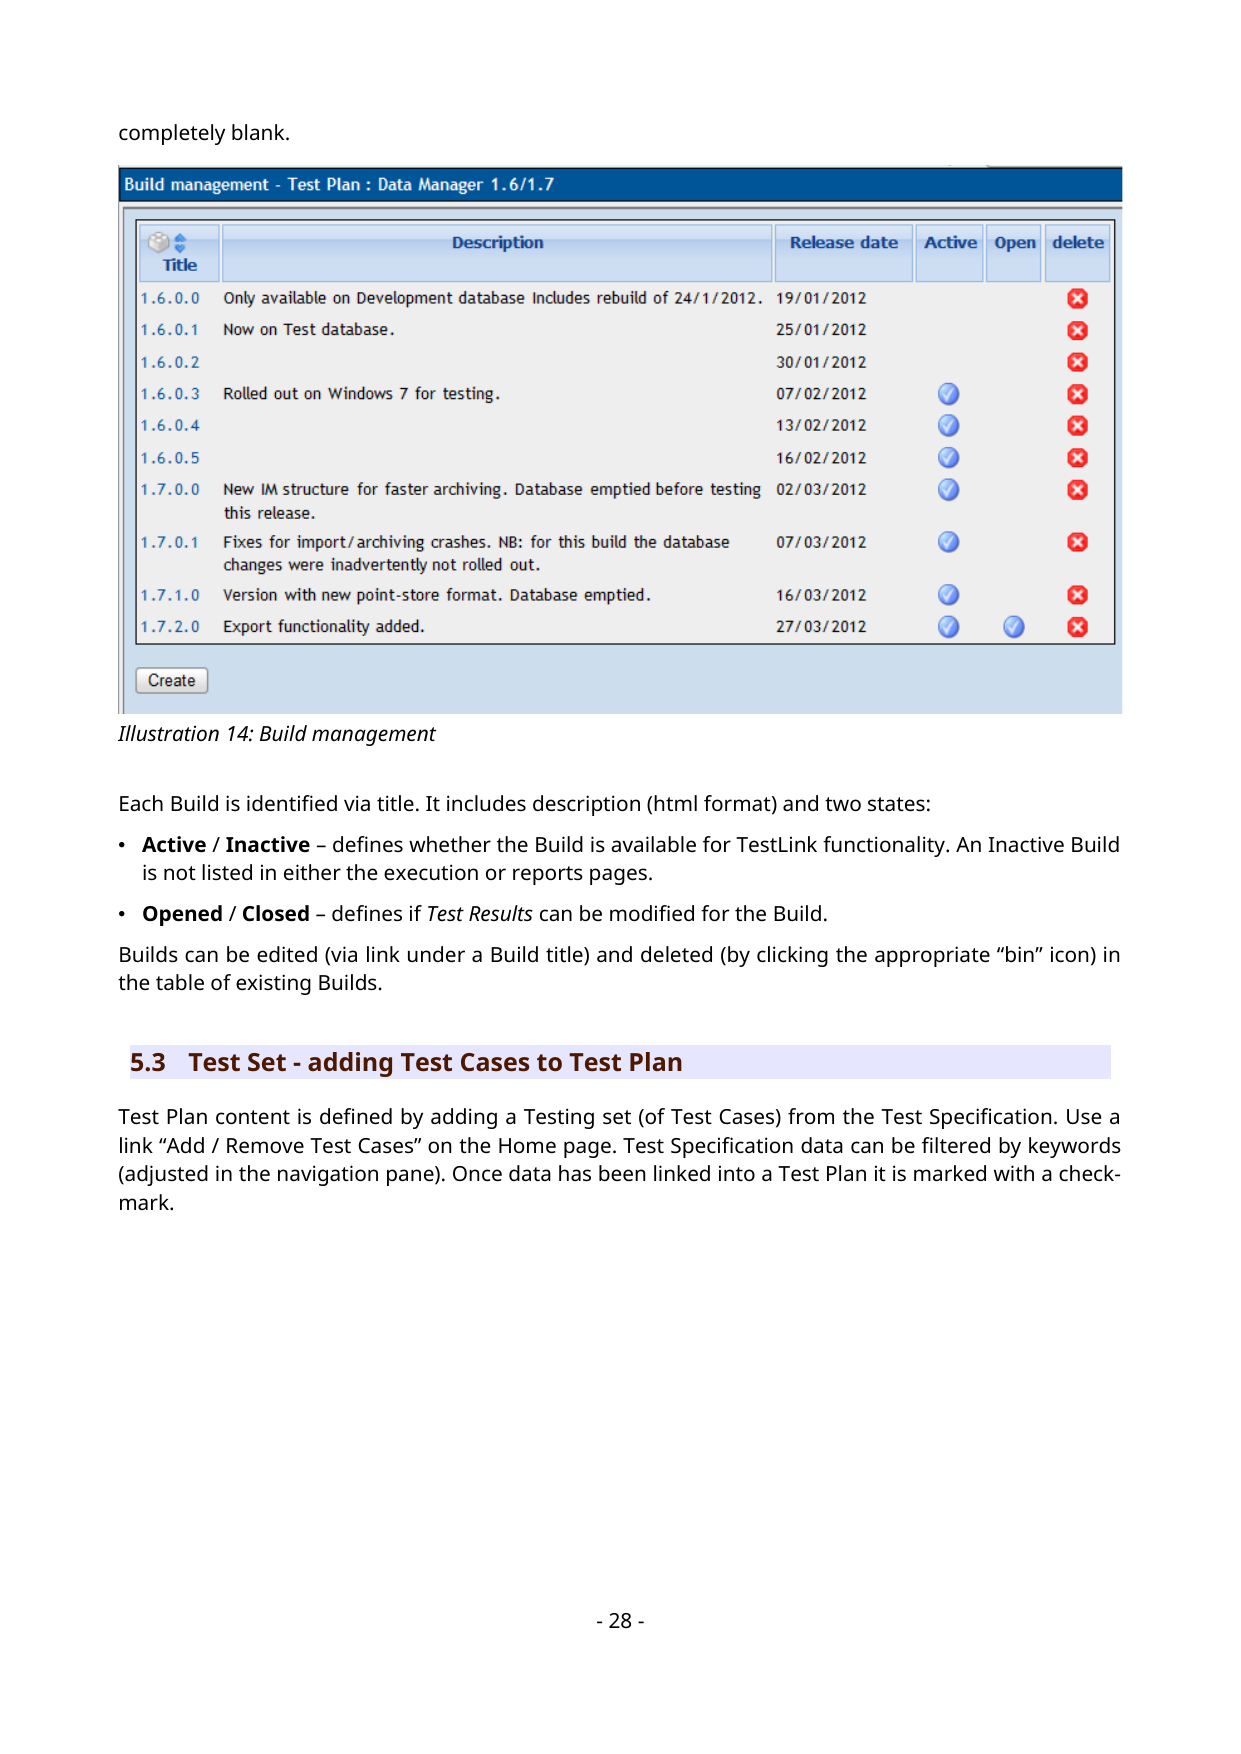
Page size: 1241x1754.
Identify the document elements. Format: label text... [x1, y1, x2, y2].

text Test Plan content is defined by adding a Testing set (of Test Cases) from the Test Specification. Use a link “Add / Remove Test Cases” on the Home page. Test Specification data can be filtered by keywords (adjusted in the navigation pane). Once data has been linked into a Test Plan it is marked with a check-mark. [118, 1102, 1122, 1216]
text completely blank. [118, 118, 1122, 147]
list Active / Inactive – defines whether the Build is available for TestLink functionality. An Inactive Build is not listed in either the execution or reports pages. [118, 830, 1122, 887]
text Each Build is identified via title. It includes description (html format) and two states: [118, 789, 1122, 817]
text Illustration 14: Build management [118, 714, 1122, 748]
subtitle Test Set - adding Test Cases to Test Plan [130, 1045, 1111, 1079]
picture [118, 165, 1123, 714]
list Opened / Closed – defines if Test Results can be modified for the Build. [118, 899, 1122, 927]
text Builds can be edited (via link under a Build title) and deleted (by clicking the appropriate “bin” icon) in the table of existing Builds. [118, 940, 1122, 997]
